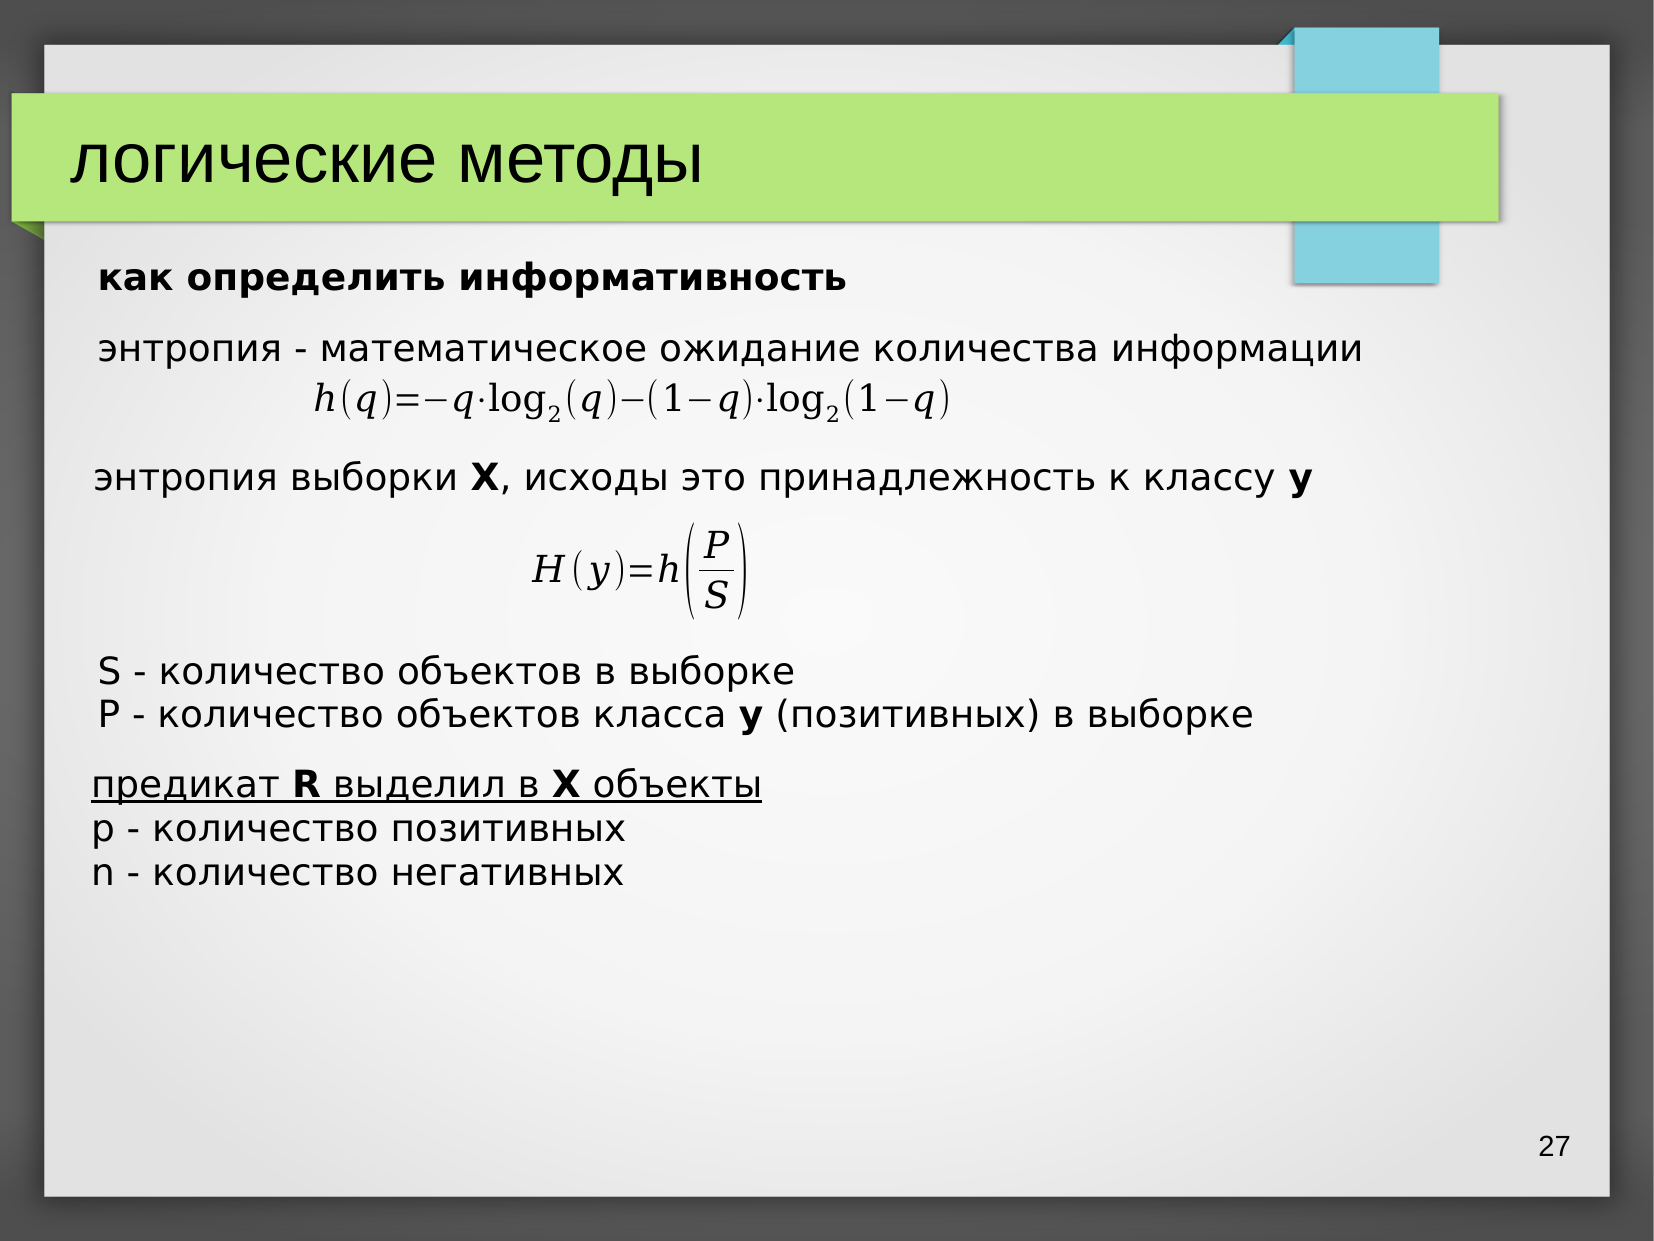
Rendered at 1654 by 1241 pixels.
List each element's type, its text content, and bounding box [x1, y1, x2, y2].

text_box S - количество объектов в выборке P - количество объектов класса y (позитивных) в выборке [82, 642, 1276, 745]
chart [307, 378, 957, 428]
text_box как определить информативность [82, 248, 875, 307]
title логические методы [70, 118, 1205, 199]
chart [524, 519, 756, 622]
text_box энтропия выборки X, исходы это принадлежность к классу y [78, 448, 1335, 520]
text_box энтропия - математическое ожидание количества информации [82, 318, 1398, 378]
picture [0, 0, 1654, 1241]
text_box предикат R выделил в X объекты p - количество позитивных n - количество негативных [76, 755, 934, 910]
